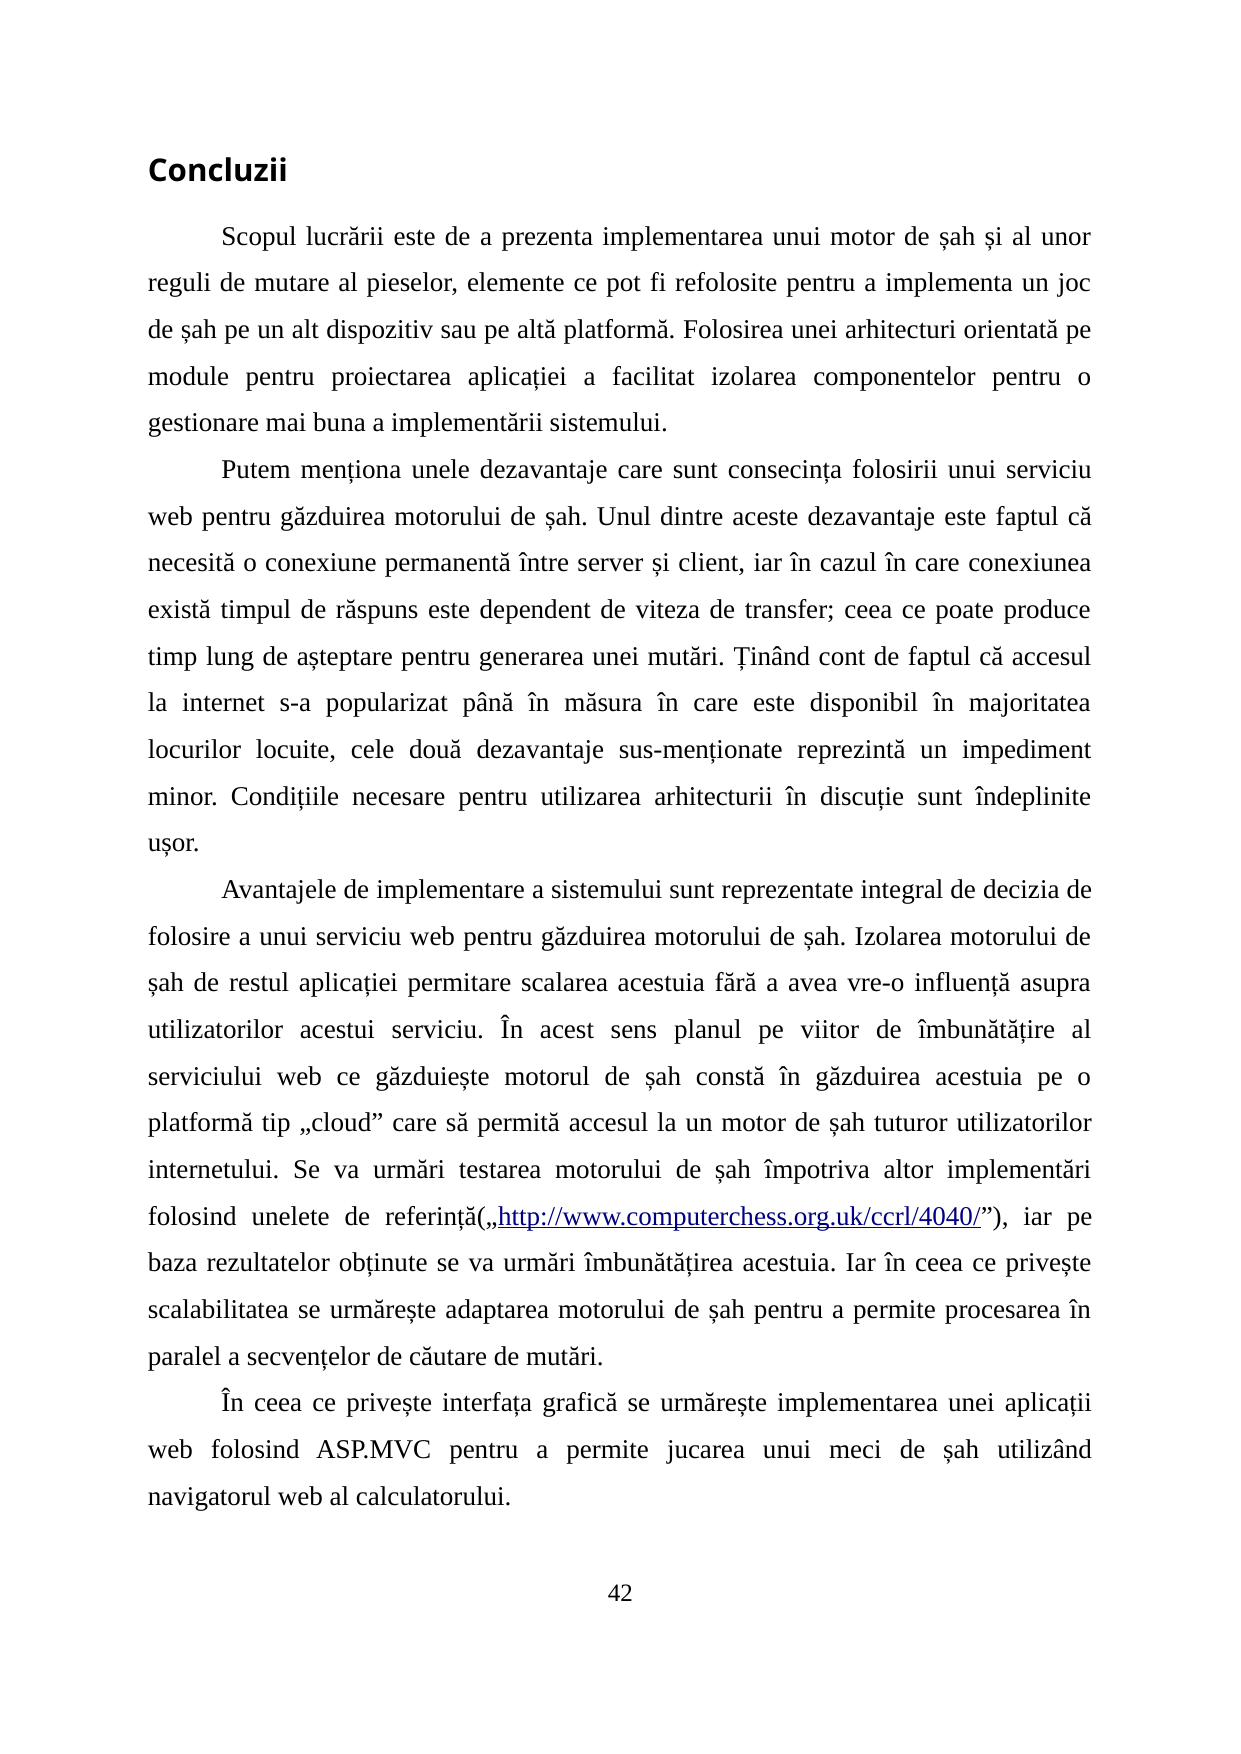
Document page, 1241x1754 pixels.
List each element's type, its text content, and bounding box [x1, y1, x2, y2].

text Scopul lucrării este de a prezenta implementarea unui motor de șah și al unor reguli de mutare al pieselor, elemente ce pot fi refolosite pentru a implementa un joc de șah pe un alt dispozitiv sau pe altă platformă. Folosirea unei arhitecturi orientată pe module pentru proiectarea aplicației a facilitat izolarea componentelor pentru o gestionare mai buna a implementării sistemului. [148, 220, 1093, 437]
text Avantajele de implementare a sistemului sunt reprezentate integral de decizia de folosire a unui serviciu web pentru găzduirea motorului de șah. Izolarea motorului de șah de restul aplicației permitare scalarea acestuia fără a avea vre-o influență asupra utilizatorilor acestui serviciu. În acest sens planul pe viitor de îmbunătățire al serviciului web ce găzduiește motorul de șah constă în găzduirea acestuia pe o platformă tip „cloud” care să permită accesul la un motor de șah tuturor utilizatorilor internetului. Se va urmări testarea motorului de șah împotriva altor implementări folosind unelete de referință(„http://www.computerchess.org.uk/ccrl/4040/”), iar pe baza rezultatelor obținute se va urmări îmbunătățirea acestuia. Iar în ceea ce privește scalabilitatea se urmărește adaptarea motorului de șah pentru a permite procesarea în paralel a secvențelor de căutare de mutări. [148, 873, 1093, 1371]
text În ceea ce privește interfața grafică se urmărește implementarea unei aplicații web folosind ASP.MVC pentru a permite jucarea unui meci de șah utilizând navigatorul web al calculatorului. [148, 1386, 1093, 1511]
text Putem menționa unele dezavantaje care sunt consecința folosirii unui serviciu web pentru găzduirea motorului de șah. Unul dintre aceste dezavantaje este faptul că necesită o conexiune permanentă între server și client, iar în cazul în care conexiunea există timpul de răspuns este dependent de viteza de transfer; ceea ce poate produce timp lung de așteptare pentru generarea unei mutări. Ținând cont de faptul că accesul la internet s-a popularizat până în măsura în care este disponibil în majoritatea locurilor locuite, cele două dezavantaje sus-menționate reprezintă un impediment minor. Condițiile necesare pentru utilizarea arhitecturii în discuție sunt îndeplinite ușor. [148, 453, 1093, 857]
